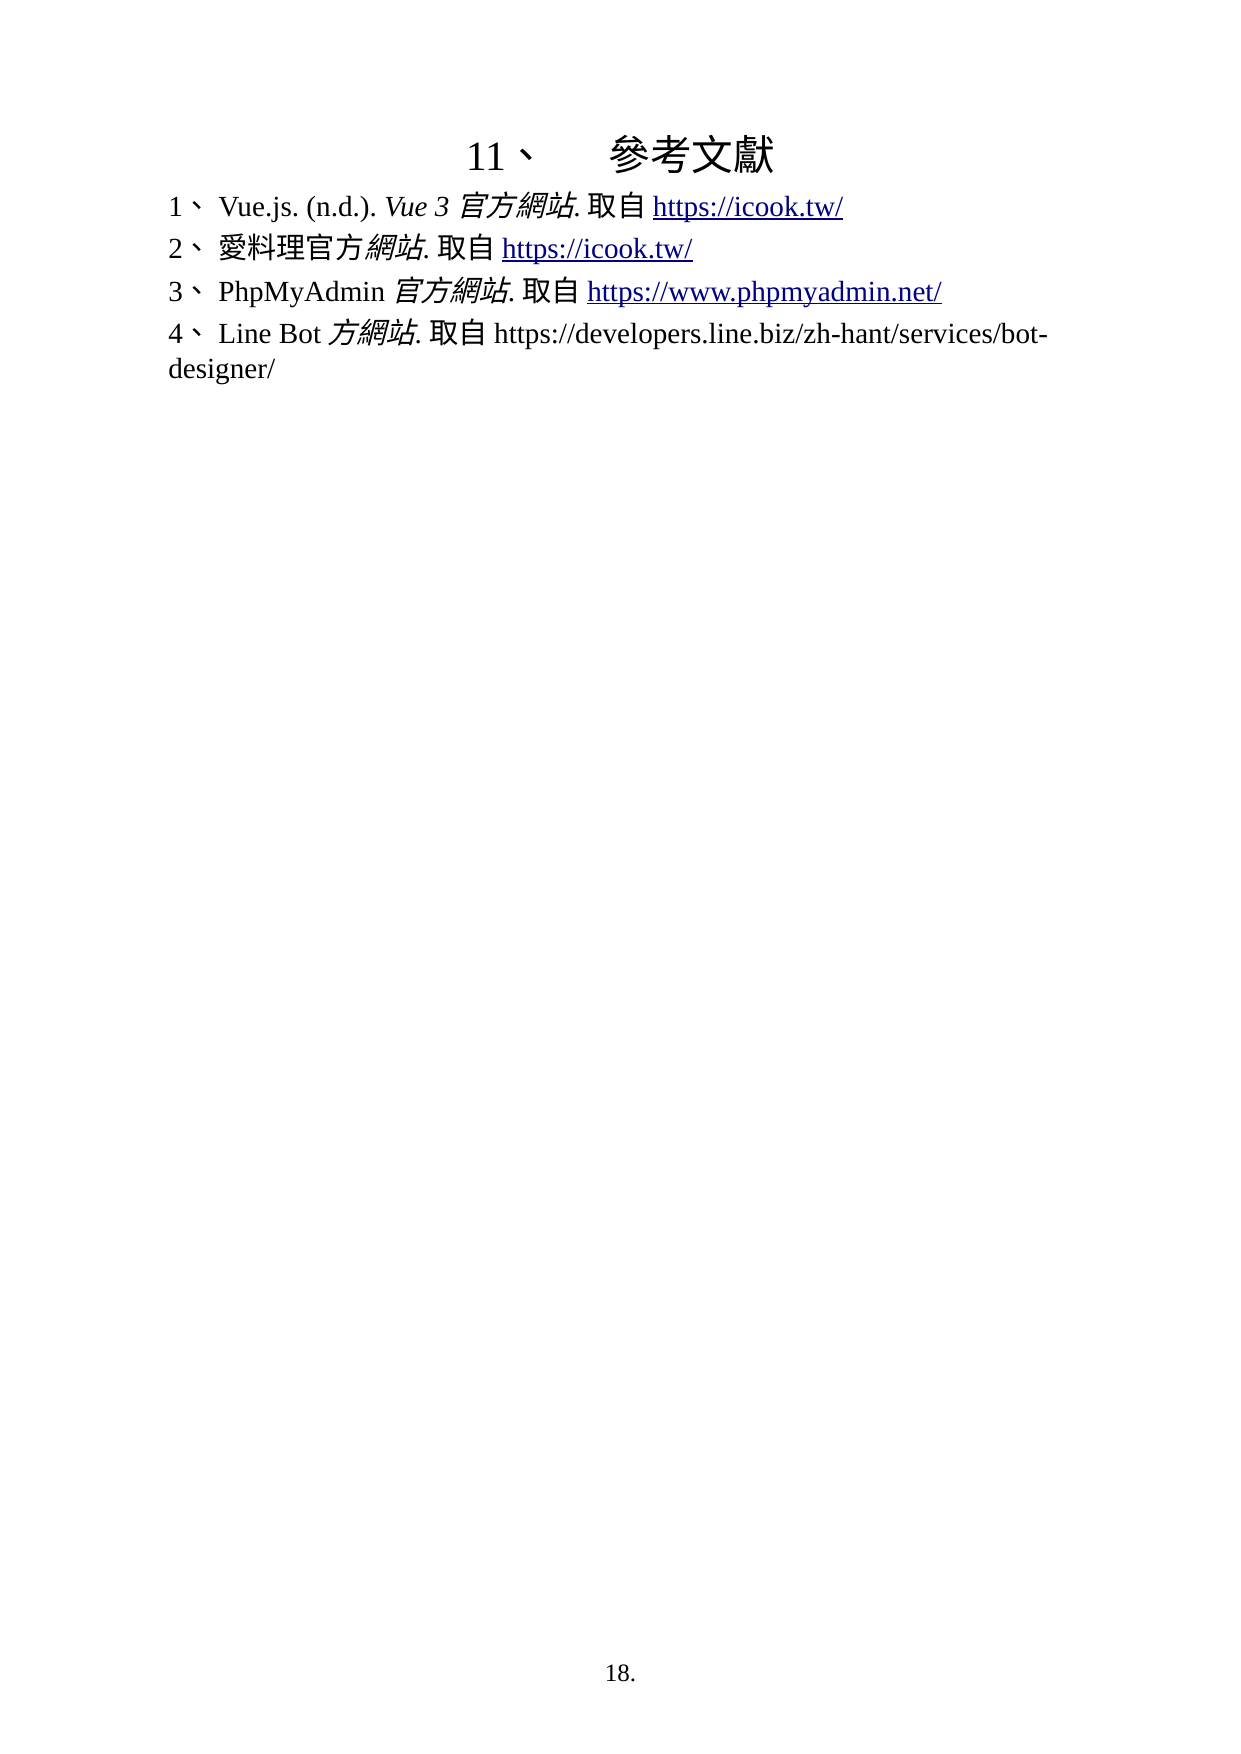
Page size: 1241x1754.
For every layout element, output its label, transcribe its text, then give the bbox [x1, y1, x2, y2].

list 愛料理官方網站. 取自 https://icook.tw/ [168, 225, 1122, 267]
list 參考文獻 [118, 122, 1122, 182]
list Vue.js. (n.d.). Vue 3 官方網站. 取自 https://icook.tw/ [168, 182, 1122, 225]
list Line Bot方網站. 取自 https://developers.line.biz/zh-hant/services/bot-designer/ [168, 309, 1122, 419]
list PhpMyAdmin官方網站. 取自 https://www.phpmyadmin.net/ [168, 267, 1122, 309]
